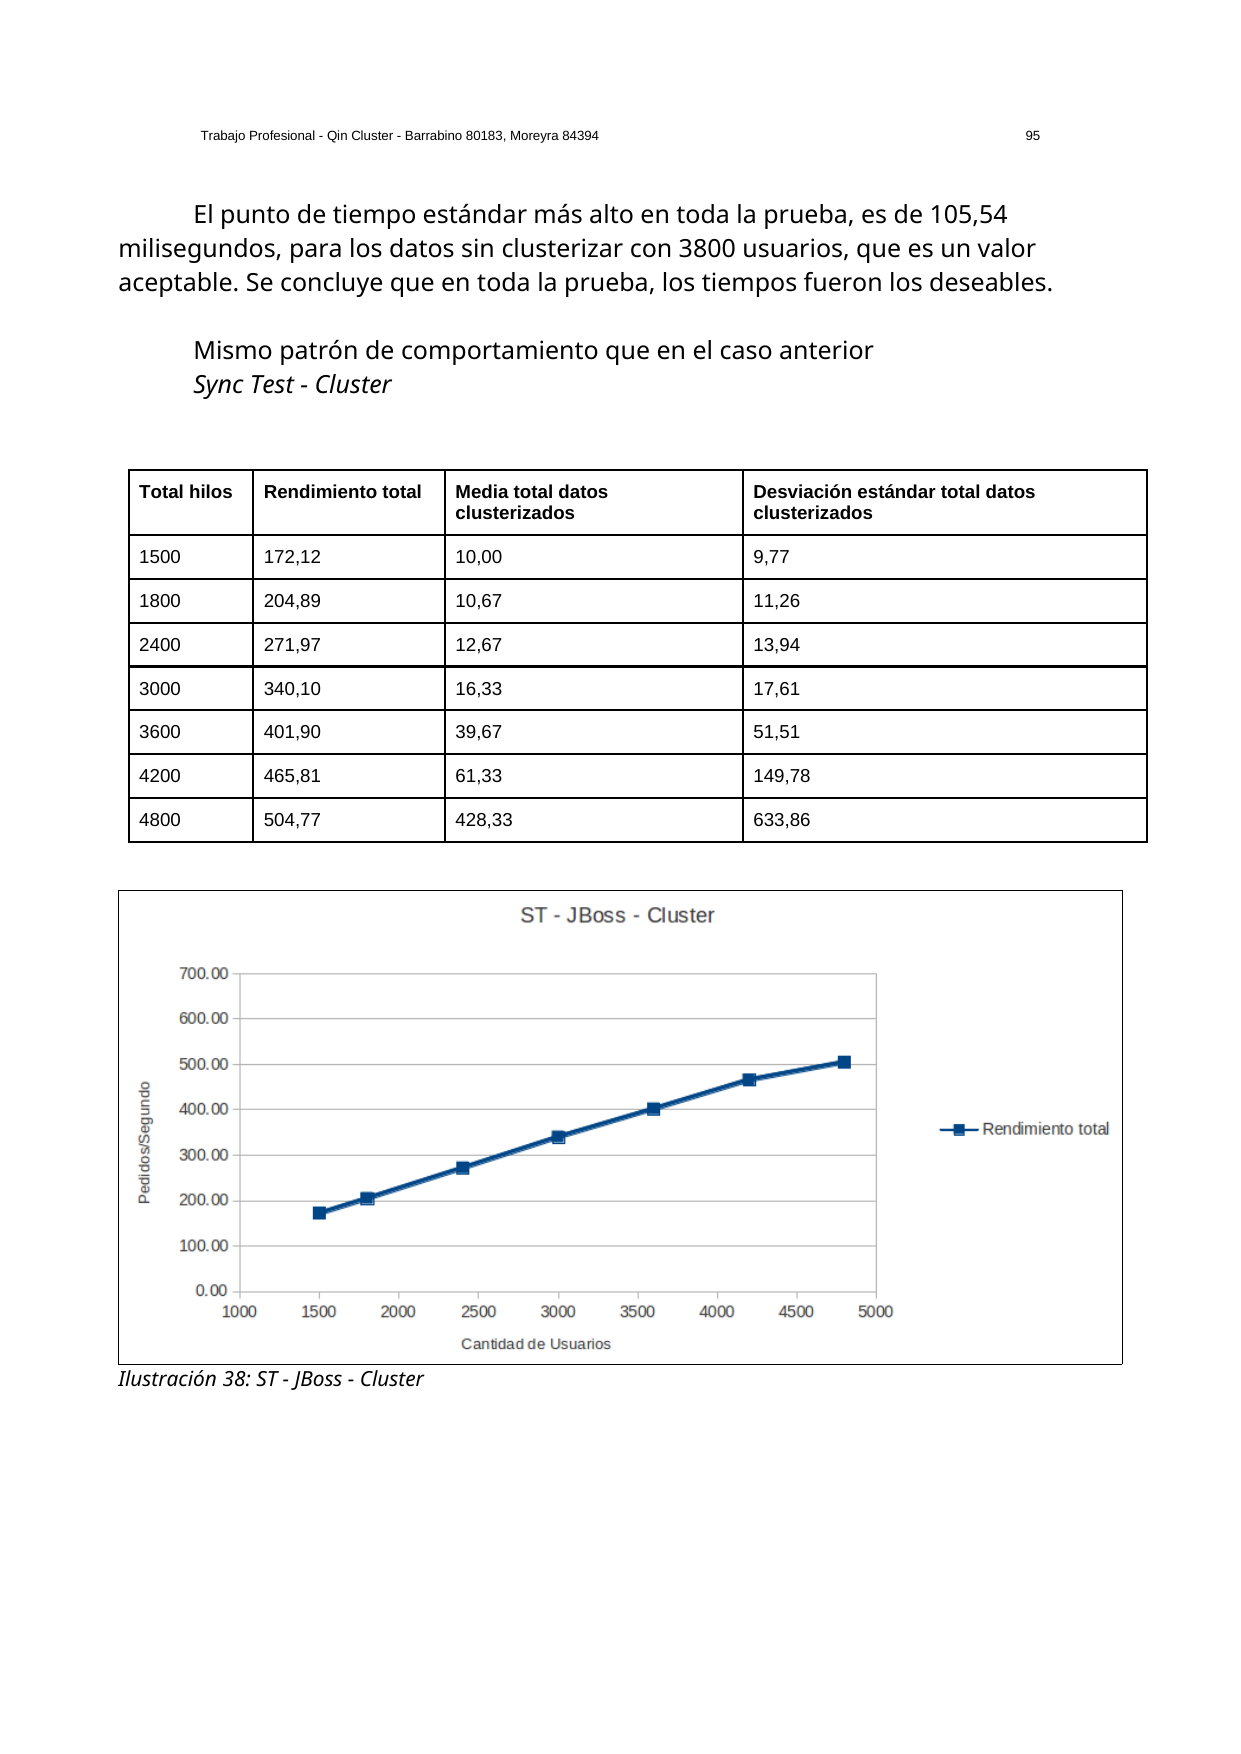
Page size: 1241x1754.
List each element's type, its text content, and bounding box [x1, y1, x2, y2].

table_cell 1800 [130, 580, 252, 622]
table_cell 12,67 [446, 624, 742, 665]
table_cell 10,67 [446, 580, 742, 622]
picture [121, 892, 1120, 1361]
table_cell 13,94 [744, 624, 1146, 665]
table_cell 4800 [130, 799, 252, 841]
table_cell 16,33 [446, 668, 742, 709]
table_cell 401,90 [254, 711, 444, 753]
table_cell 149,78 [744, 755, 1146, 797]
table_cell 3600 [130, 711, 252, 753]
text Ilustración 38: ST - JBoss - Cluster [118, 1365, 1122, 1392]
text Sync Test - Cluster [118, 367, 1122, 401]
text El punto de tiempo estándar más alto en toda la prueba, es de 105,54 milisegundos, para los datos sin clusterizar con 3800 usuarios, que es un valor aceptable. Se concluye que en toda la prueba, los tiempos fueron los deseables. [118, 197, 1122, 299]
table_header Total hilos [130, 471, 252, 534]
table_cell 9,77 [744, 536, 1146, 578]
table_cell 51,51 [744, 711, 1146, 753]
table_cell 3000 [130, 668, 252, 709]
table_cell 61,33 [446, 755, 742, 797]
table_cell 271,97 [254, 624, 444, 665]
table_cell 633,86 [744, 799, 1146, 841]
table_cell 465,81 [254, 755, 444, 797]
table_cell 4200 [130, 755, 252, 797]
table_cell 428,33 [446, 799, 742, 841]
table_cell 204,89 [254, 580, 444, 622]
table_header Rendimiento total [254, 471, 444, 534]
table_cell 39,67 [446, 711, 742, 753]
table_cell 10,00 [446, 536, 742, 578]
table_header Media total datos clusterizados [446, 471, 742, 534]
text Mismo patrón de comportamiento que en el caso anterior [118, 333, 1122, 367]
table_cell 340,10 [254, 668, 444, 709]
table_cell 172,12 [254, 536, 444, 578]
table_cell 1500 [130, 536, 252, 578]
table_cell 504,77 [254, 799, 444, 841]
table_cell 2400 [130, 624, 252, 665]
table_cell 11,26 [744, 580, 1146, 622]
table_header Desviación estándar total datos clusterizados [744, 471, 1146, 534]
table_cell 17,61 [744, 668, 1146, 709]
